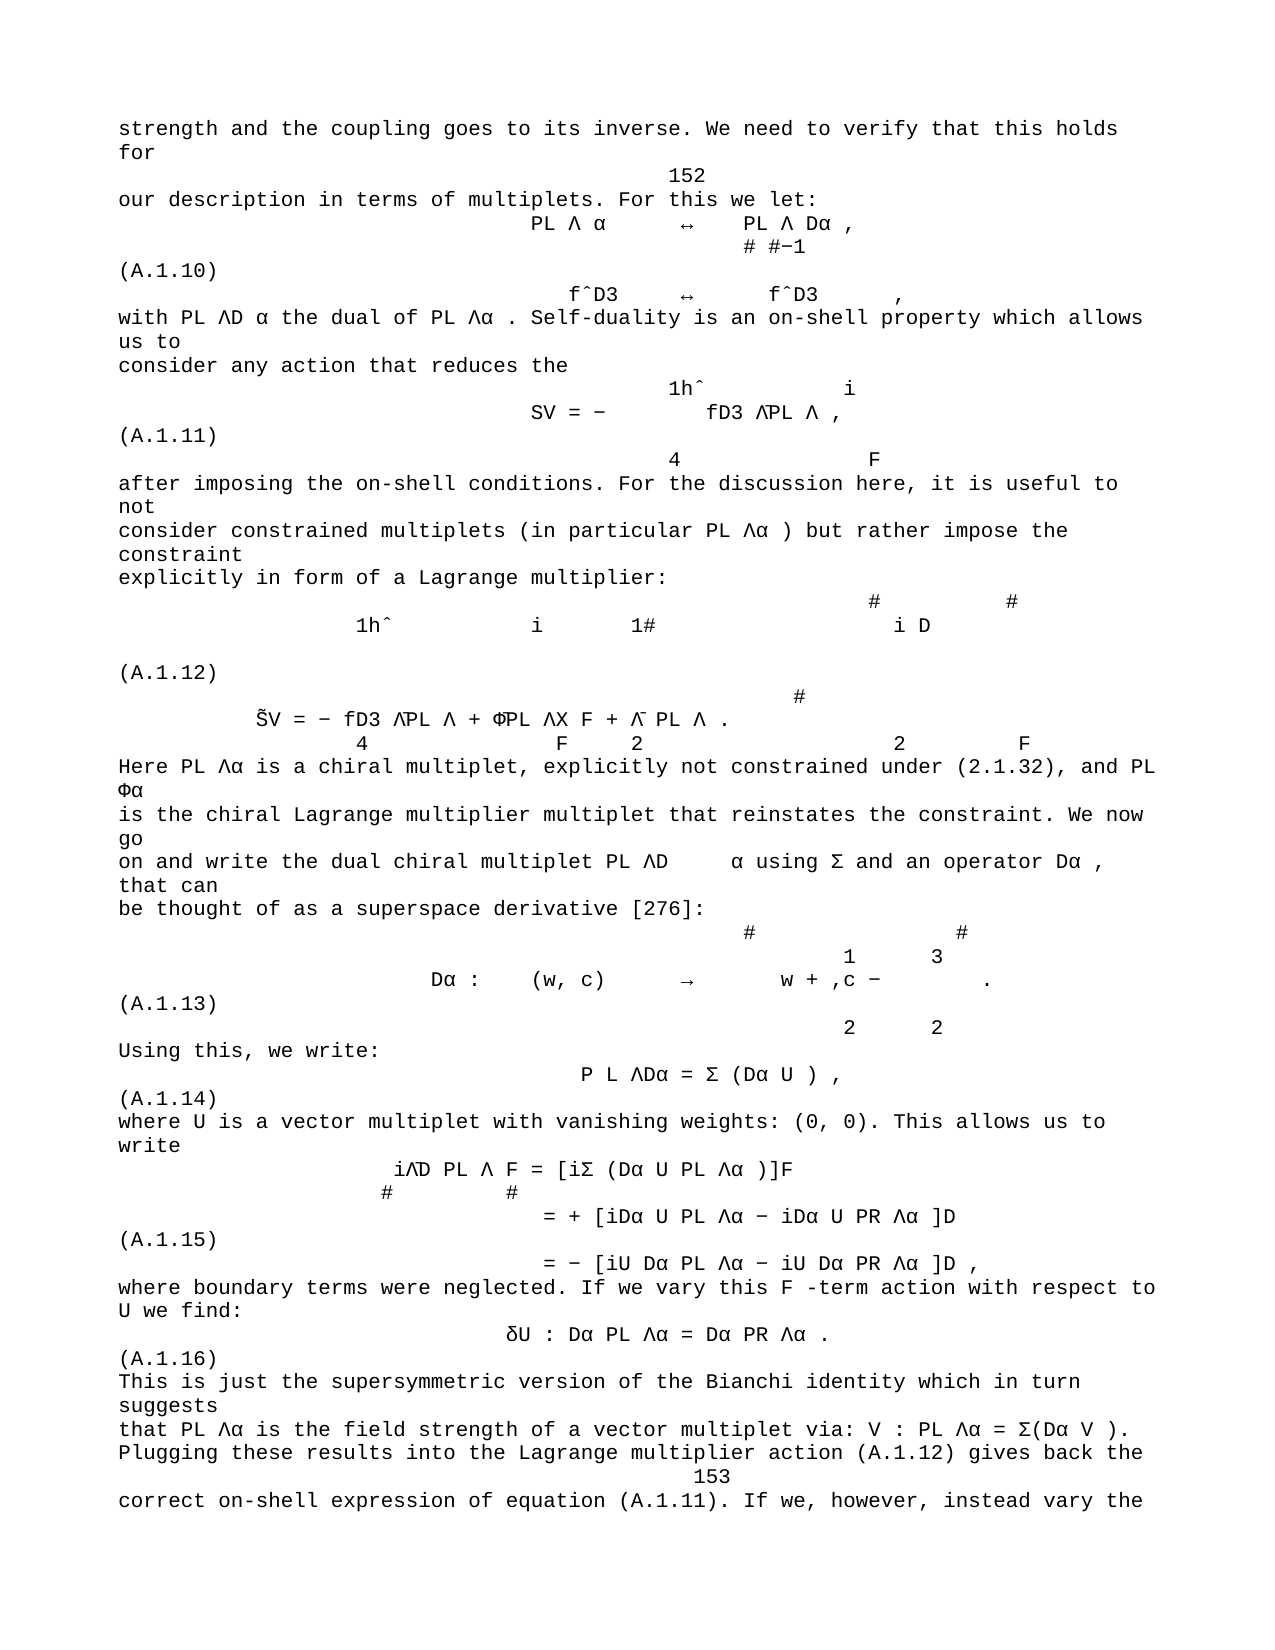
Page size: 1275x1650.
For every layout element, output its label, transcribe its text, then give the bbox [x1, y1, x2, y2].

text # # [118, 591, 1157, 615]
text correct on-shell expression of equation (A.1.11). If we, however, instead vary the [118, 1489, 1157, 1513]
text write [118, 1135, 1157, 1158]
text P L ΛDα = Σ (Dα U ) , (A.1.14) [118, 1064, 1157, 1111]
text SV = − fD3 Λ̄PL Λ , (A.1.11) [118, 402, 1157, 449]
text S̃V = − fD3 Λ̄PL Λ + Φ̄PL ΛX F + Λ̄ PL Λ . [118, 709, 1157, 733]
text = + [iDα U PL Λα − iDα U PR Λα ]D (A.1.15) [118, 1206, 1157, 1253]
text 153 [118, 1466, 1157, 1489]
text # # [118, 922, 1157, 946]
text = − [iU Dα PL Λα − iU Dα PR Λα ]D , [118, 1253, 1157, 1277]
text our description in terms of multiplets. For this we let: [118, 189, 1157, 213]
text 2 2 [118, 1017, 1157, 1040]
text after imposing the on-shell conditions. For the discussion here, it is useful to not [118, 473, 1157, 520]
text strength and the coupling goes to its inverse. We need to verify that this holds for [118, 118, 1157, 165]
text # #−1 (A.1.10) [118, 236, 1157, 284]
text 1hˆ i 1# i D [118, 615, 1157, 638]
text # [118, 686, 1157, 709]
text (A.1.12) [118, 638, 1157, 686]
text where boundary terms were neglected. If we vary this F -term action with respect to [118, 1277, 1157, 1300]
text 4 F [118, 449, 1157, 473]
text consider constrained multiplets (in particular PL Λα ) but rather impose the constraint [118, 520, 1157, 567]
text explicitly in form of a Lagrange multiplier: [118, 567, 1157, 591]
text be thought of as a superspace derivative [276]: [118, 898, 1157, 922]
text consider any action that reduces the [118, 354, 1157, 378]
text δU : Dα PL Λα = Dα PR Λα . (A.1.16) [118, 1324, 1157, 1371]
text # # [118, 1182, 1157, 1206]
text Here PL Λα is a chiral multiplet, explicitly not constrained under (2.1.32), and PL Φα [118, 757, 1157, 804]
text This is just the supersymmetric version of the Bianchi identity which in turn suggests [118, 1371, 1157, 1419]
text fˆD3 ↔ fˆD3 , [118, 284, 1157, 307]
text U we find: [118, 1300, 1157, 1324]
text PL Λ α ↔ PL Λ Dα , [118, 213, 1157, 236]
text 4 F 2 2 F [118, 733, 1157, 757]
text Dα : (w, c) → w + ,c − . (A.1.13) [118, 969, 1157, 1017]
text 1hˆ i [118, 378, 1157, 402]
text 152 [118, 165, 1157, 189]
text 1 3 [118, 946, 1157, 969]
text is the chiral Lagrange multiplier multiplet that reinstates the constraint. We now go [118, 804, 1157, 851]
text with PL ΛD α the dual of PL Λα . Self-duality is an on-shell property which allows us to [118, 307, 1157, 354]
text on and write the dual chiral multiplet PL ΛD α using Σ and an operator Dα , that can [118, 851, 1157, 898]
text iΛ̄D PL Λ F = [iΣ (Dα U PL Λα )]F [118, 1158, 1157, 1182]
text Using this, we write: [118, 1040, 1157, 1064]
text Plugging these results into the Lagrange multiplier action (A.1.12) gives back the [118, 1442, 1157, 1466]
text that PL Λα is the field strength of a vector multiplet via: V : PL Λα = Σ(Dα V ). [118, 1419, 1157, 1442]
text where U is a vector multiplet with vanishing weights: (0, 0). This allows us to [118, 1111, 1157, 1135]
